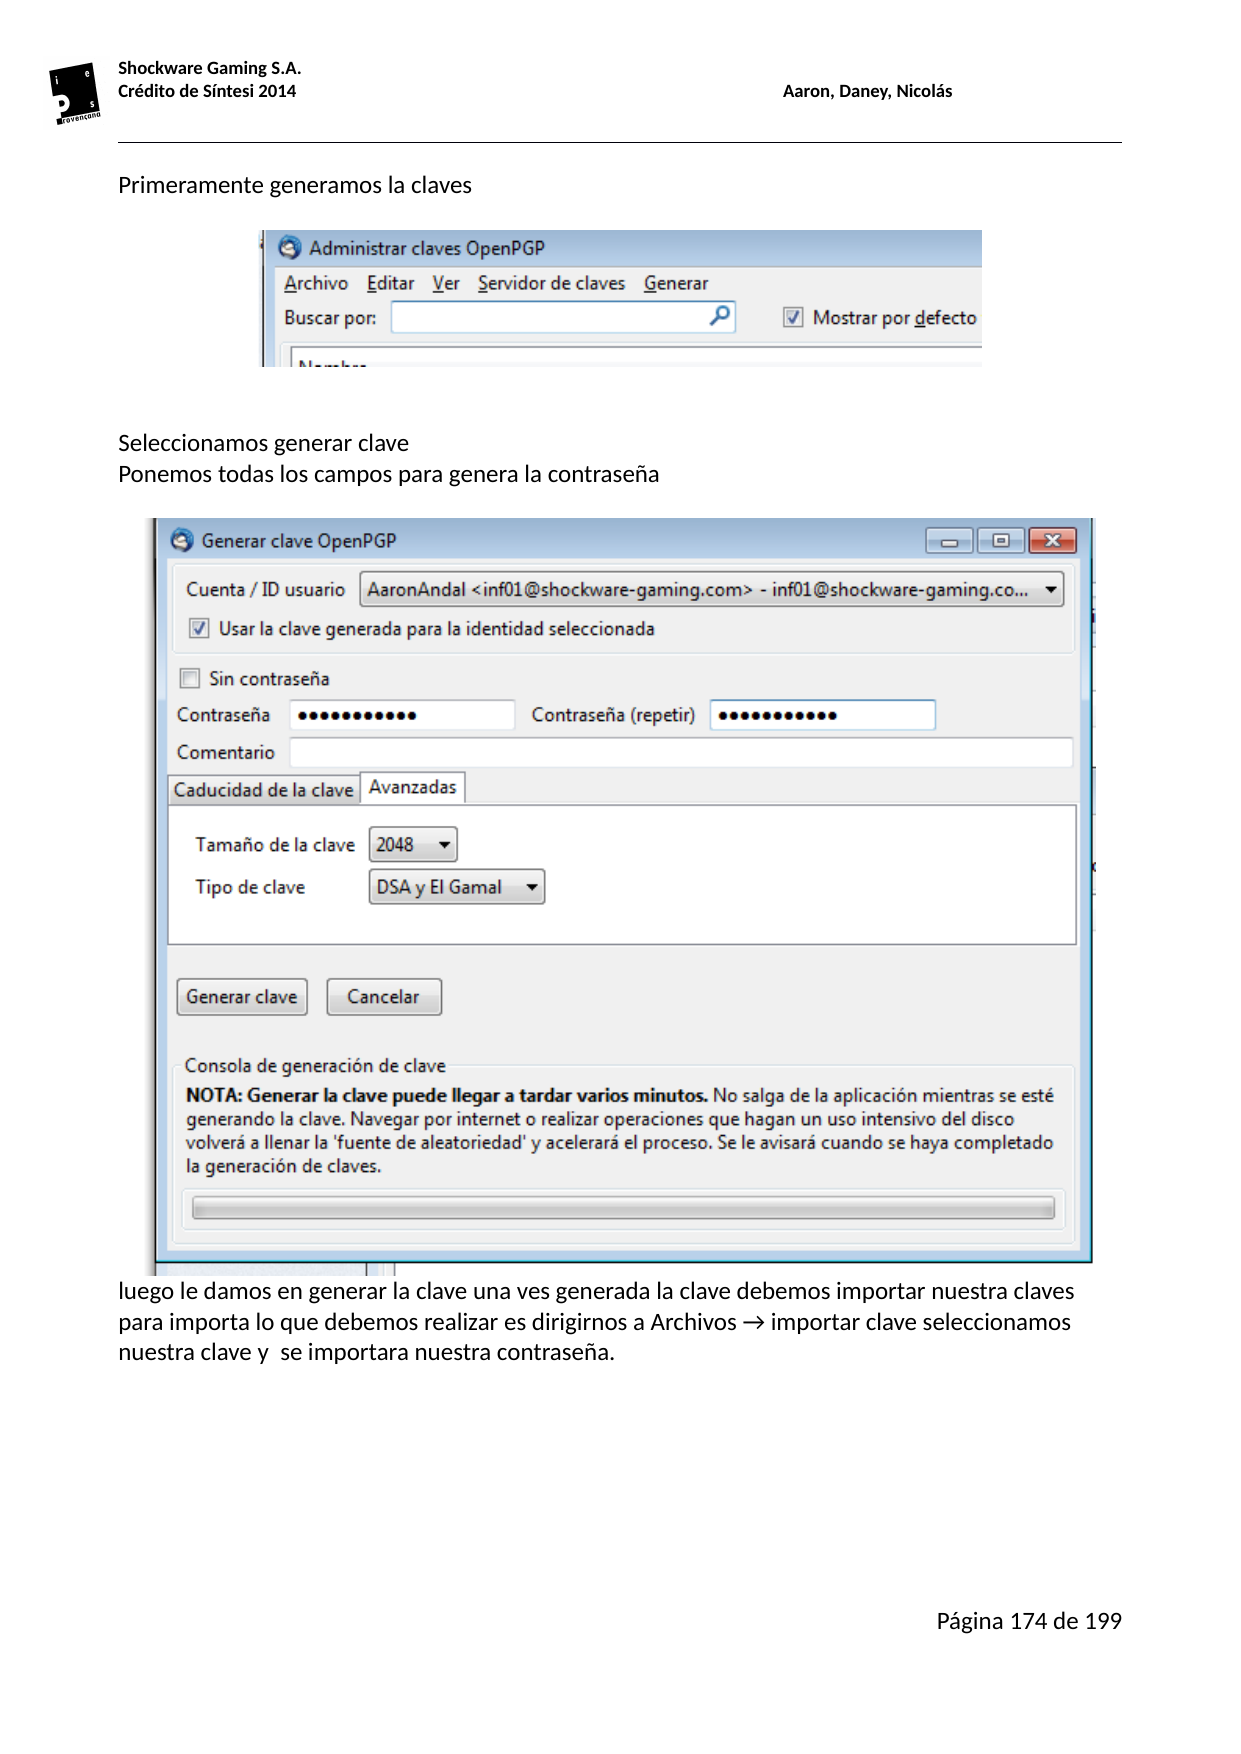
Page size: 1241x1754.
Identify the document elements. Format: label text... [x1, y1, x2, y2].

text luego le damos en generar la clave una ves generada la clave debemos importar nuestra claves para importa lo que debemos realizar es dirigirnos a Archivos → importar clave seleccionamos nuestra clave y se importara nuestra contraseña. [118, 1276, 1122, 1367]
picture [144, 518, 1096, 1276]
text Ponemos todas los campos para genera la contraseña [118, 458, 1122, 488]
picture [43, 56, 110, 130]
text Seleccionamos generar clave [118, 427, 1122, 458]
text Primeramente generamos la claves [118, 169, 1122, 200]
picture [258, 230, 982, 367]
